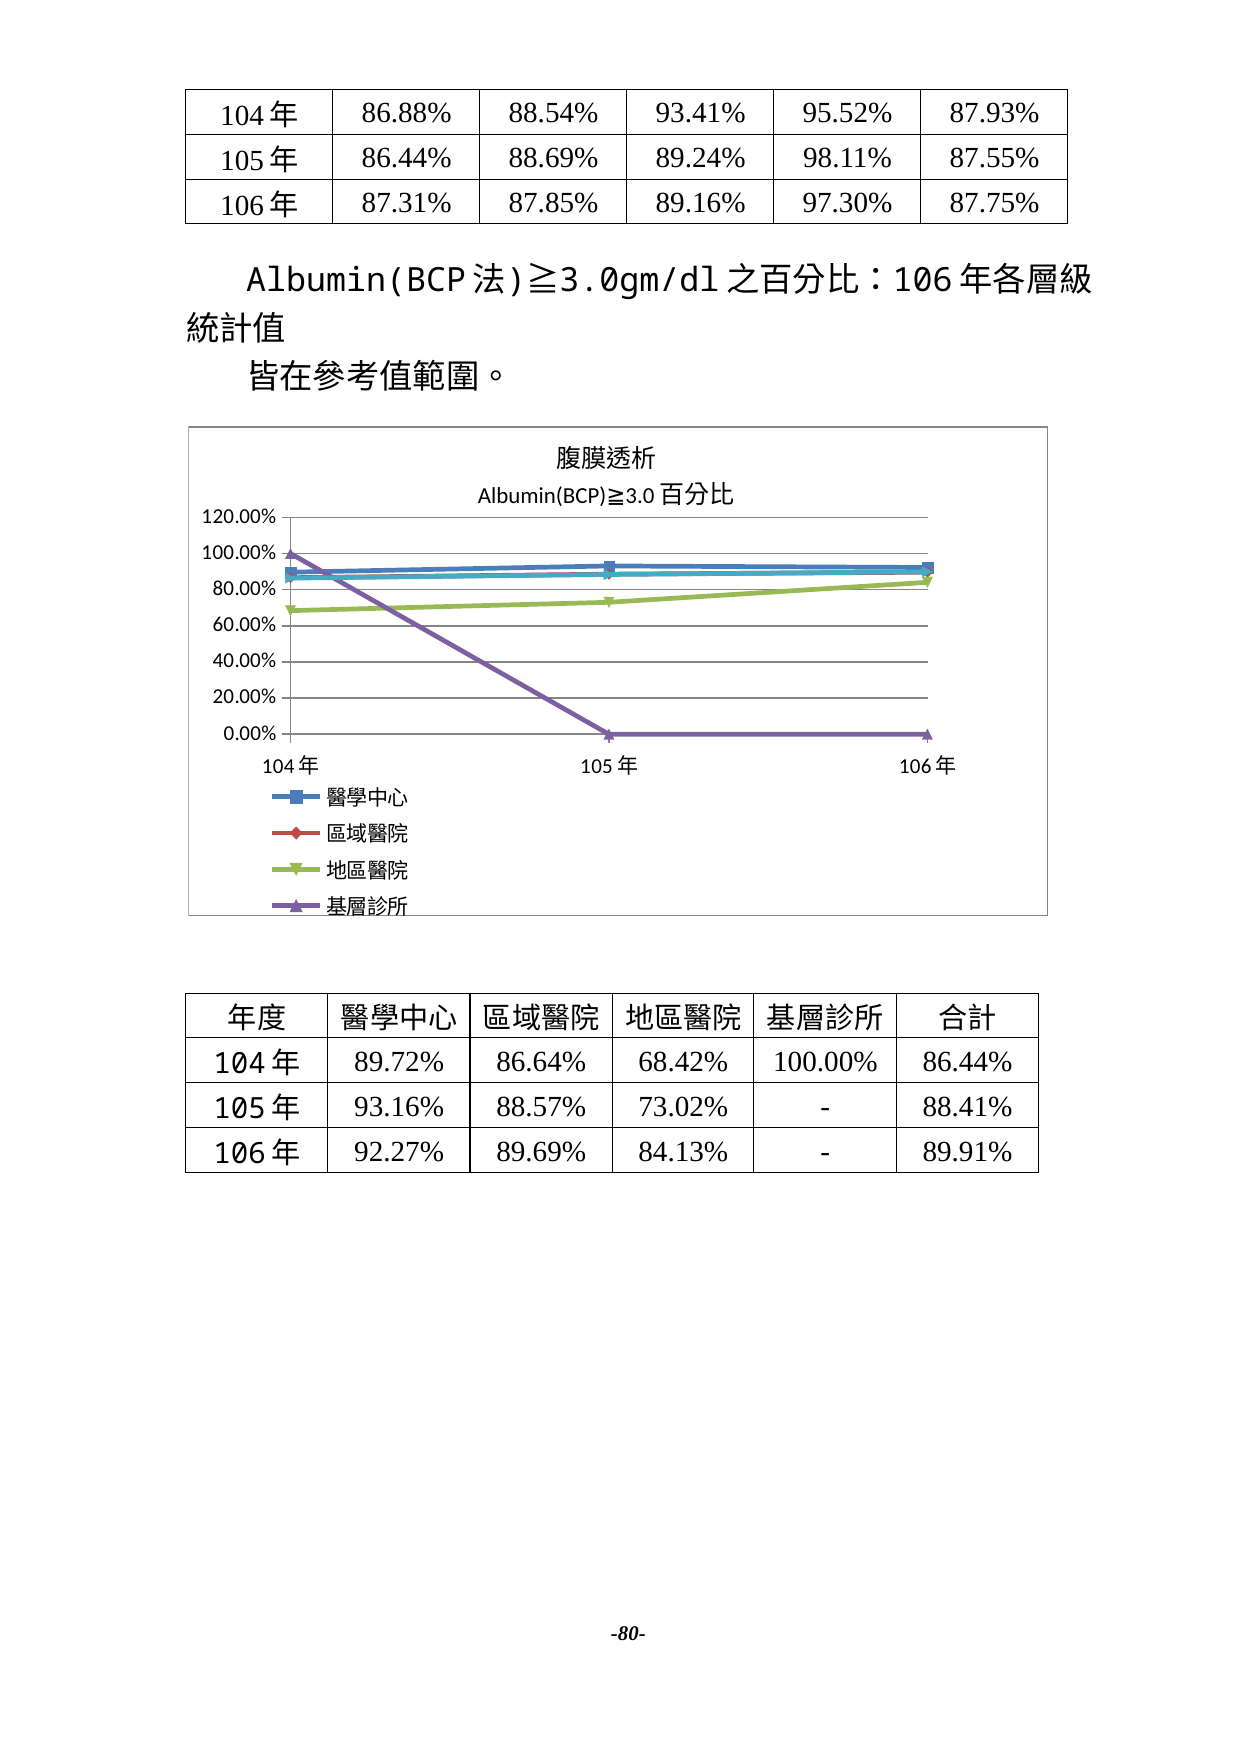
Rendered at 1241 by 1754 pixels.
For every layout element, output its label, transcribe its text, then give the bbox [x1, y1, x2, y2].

table_header 地區醫院 [613, 994, 753, 1037]
table_cell 92.27% [328, 1128, 469, 1172]
table_cell 89.16% [627, 180, 773, 223]
table_cell 87.75% [921, 180, 1067, 223]
table_cell 89.91% [897, 1128, 1038, 1172]
table_cell 93.16% [328, 1083, 469, 1127]
table_cell 87.93% [921, 90, 1067, 133]
text 皆在參考值範圍。 [186, 350, 1122, 398]
table_cell 88.54% [480, 90, 626, 133]
table_cell 106年 [186, 1128, 327, 1172]
table_cell 97.30% [774, 180, 920, 223]
table_cell 89.24% [627, 135, 773, 178]
table_cell 88.69% [480, 135, 626, 178]
table_cell 100.00% [754, 1038, 896, 1082]
table_cell 105年 [186, 135, 332, 178]
table_cell 87.31% [333, 180, 479, 223]
table_cell 84.13% [613, 1128, 753, 1172]
table_cell 105年 [186, 1083, 327, 1127]
table_cell 104年 [186, 1038, 327, 1082]
table_cell 86.64% [471, 1038, 612, 1082]
table_cell 73.02% [613, 1083, 753, 1127]
table_cell 104年 [186, 90, 332, 133]
table_cell 86.44% [897, 1038, 1038, 1082]
table_cell 95.52% [774, 90, 920, 133]
table_header 合計 [897, 994, 1038, 1037]
table_header 區域醫院 [471, 994, 612, 1037]
table_cell 68.42% [613, 1038, 753, 1082]
table_cell 87.55% [921, 135, 1067, 178]
table_header 醫學中心 [328, 994, 469, 1037]
table_cell 89.72% [328, 1038, 469, 1082]
table_cell 86.44% [333, 135, 479, 178]
table_cell 86.88% [333, 90, 479, 133]
table_cell 88.41% [897, 1083, 1038, 1127]
table_cell 93.41% [627, 90, 773, 133]
table_cell 89.69% [471, 1128, 612, 1172]
table_header 年度 [186, 994, 327, 1037]
table_cell 106年 [186, 180, 332, 223]
text Albumin(BCP法)≧3.0gm/dl之百分比：106年各層級統計值 [186, 253, 1122, 350]
table_cell 98.11% [774, 135, 920, 178]
table_cell 88.57% [471, 1083, 612, 1127]
table_cell - [754, 1083, 896, 1127]
table_header 基層診所 [754, 994, 896, 1037]
table_cell - [754, 1128, 896, 1172]
table_cell 87.85% [480, 180, 626, 223]
